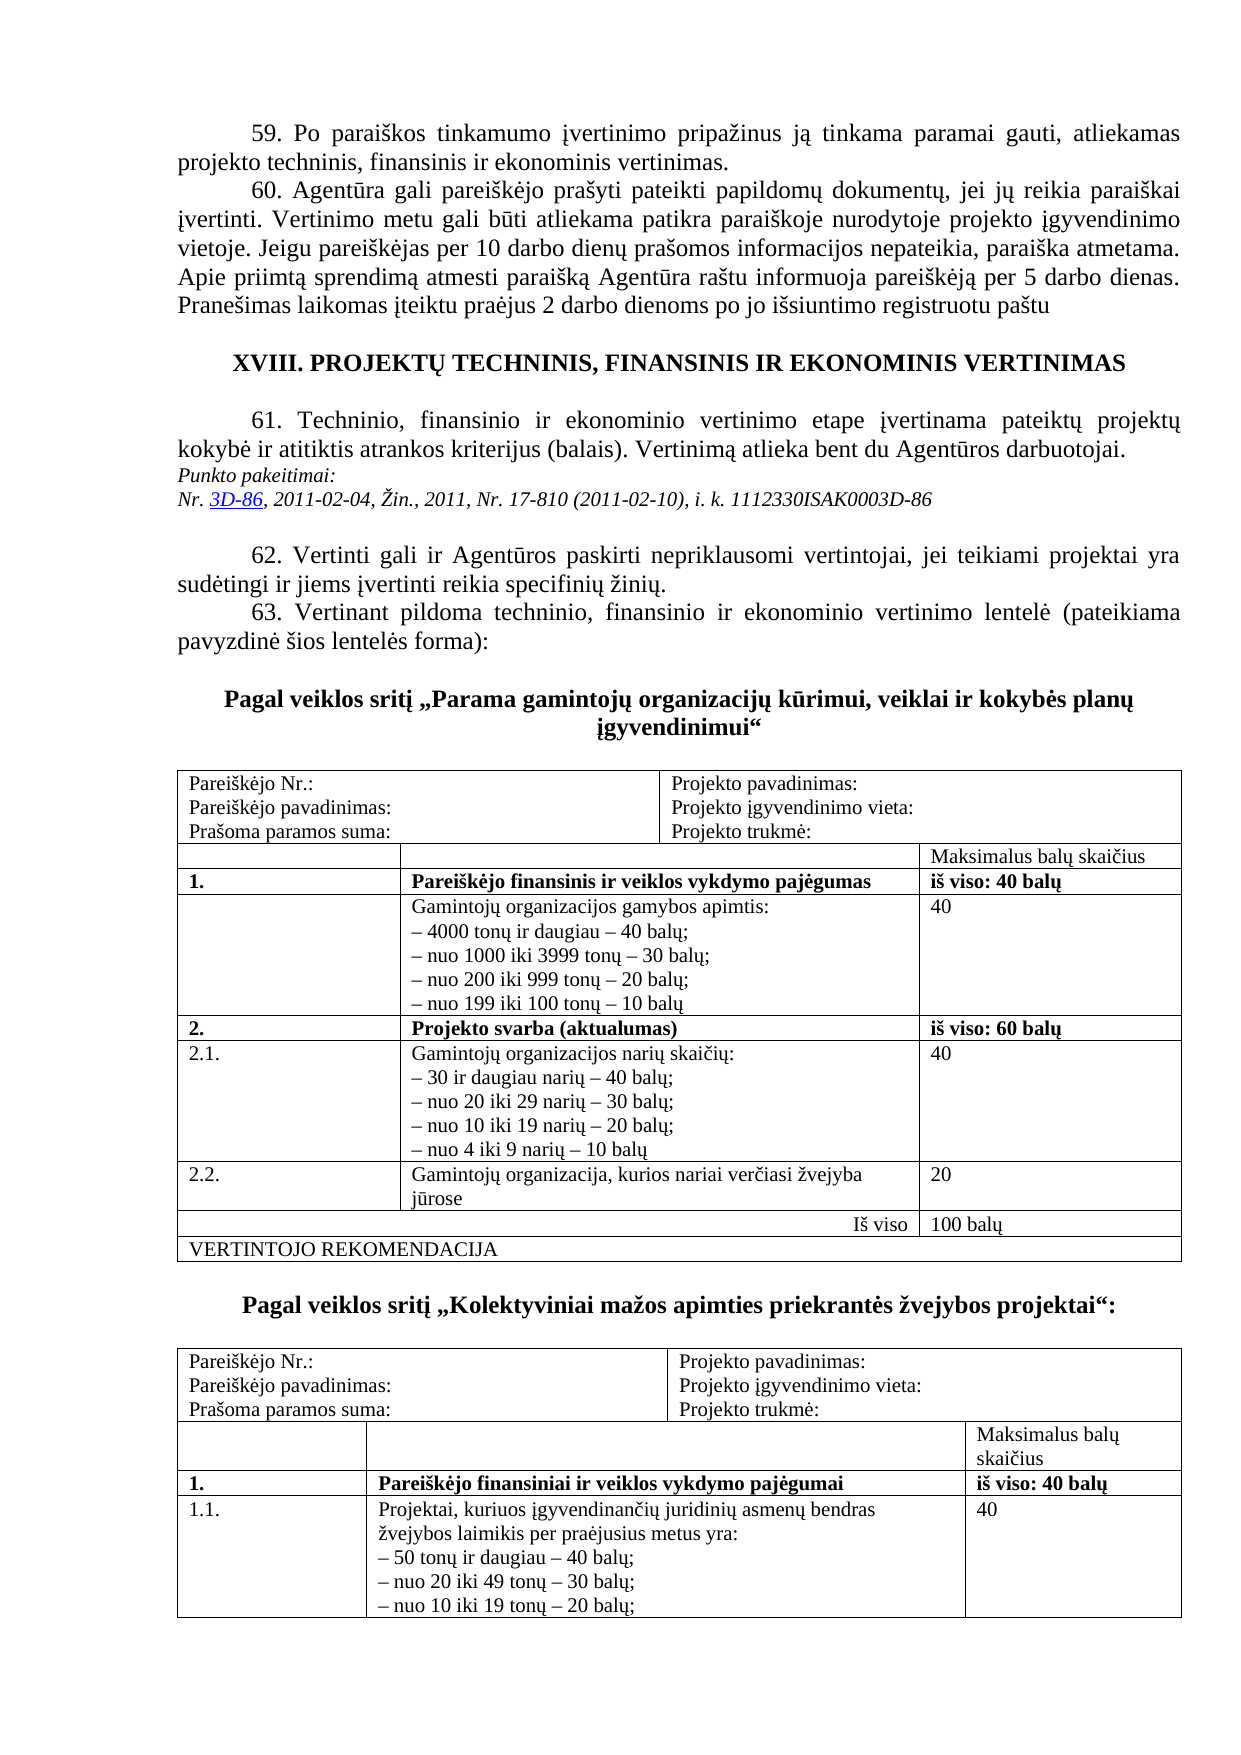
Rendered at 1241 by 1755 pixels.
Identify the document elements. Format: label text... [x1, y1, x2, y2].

table_cell 40 [920, 1041, 1181, 1161]
table_header Pareiškėjo Nr.: Pareiškėjo pavadinimas: Prašoma paramos suma: [178, 1349, 667, 1421]
table_cell 20 [920, 1162, 1181, 1210]
text Nr. 3D-86, 2011-02-04, Žin., 2011, Nr. 17-810 (2011-02-10), i. k. 1112330ISAK0003D-86 [177, 487, 1181, 511]
text 63. Vertinant pildoma techninio, finansinio ir ekonominio vertinimo lentelė (pateikiama pavyzdinė šios lentelės forma): [177, 597, 1181, 655]
table_cell 1. [178, 869, 400, 893]
table_cell Projekto svarba (aktualumas) [401, 1016, 919, 1040]
table_cell Iš viso [178, 1211, 919, 1236]
table_header Projekto pavadinimas: Projekto įgyvendinimo vieta: Projekto trukmė: [668, 1349, 1181, 1421]
table_cell 100 balų [920, 1211, 1181, 1236]
table_cell 1. [178, 1471, 366, 1495]
table_cell iš viso: 40 balų [920, 869, 1181, 893]
text Pagal veiklos sritį „Parama gamintojų organizacijų kūrimui, veiklai ir kokybės planų įgyvendinimui“ [177, 684, 1181, 741]
table_cell 2. [178, 1016, 400, 1040]
table_header Pareiškėjo Nr.: Pareiškėjo pavadinimas: Prašoma paramos suma: [178, 771, 659, 843]
table_cell 40 [966, 1496, 1181, 1617]
table_cell Maksimalus balų skaičius [966, 1422, 1181, 1470]
text XVIII. PROJEKTŲ TECHNINIS, FINANSINIS IR EKONOMINIS VERTINIMAS [177, 348, 1181, 377]
table_cell VERTINTOJO REKOMENDACIJA [178, 1237, 1181, 1261]
table_cell Maksimalus balų skaičius [920, 844, 1181, 868]
table_cell Gamintojų organizacijos narių skaičių: – 30 ir daugiau narių – 40 balų; – nuo 20 iki 29 narių – 30 balų; – nuo 10 iki 19 narių – 20 balų; – nuo 4 iki 9 narių – 10 balų [401, 1041, 919, 1161]
table_cell [401, 844, 919, 868]
text 59. Po paraiškos tinkamumo įvertinimo pripažinus ją tinkama paramai gauti, atliekamas projekto techninis, finansinis ir ekonominis vertinimas. [177, 118, 1181, 176]
table_cell [178, 844, 400, 868]
table_cell 2.1. [178, 1041, 400, 1161]
table_cell Pareiškėjo finansiniai ir veiklos vykdymo pajėgumai [367, 1471, 965, 1495]
table_cell iš viso: 40 balų [966, 1471, 1181, 1495]
text Punkto pakeitimai: [177, 463, 1181, 487]
table_header Projekto pavadinimas: Projekto įgyvendinimo vieta: Projekto trukmė: [660, 771, 1181, 843]
table_cell [178, 1422, 366, 1470]
text 62. Vertinti gali ir Agentūros paskirti nepriklausomi vertintojai, jei teikiami projektai yra sudėtingi ir jiems įvertinti reikia specifinių žinių. [177, 540, 1181, 597]
table_cell 40 [920, 895, 1181, 1015]
text Pagal veiklos sritį „Kolektyviniai mažos apimties priekrantės žvejybos projektai“: [177, 1290, 1181, 1319]
table_cell Projektai, kuriuos įgyvendinančių juridinių asmenų bendras žvejybos laimikis per praėjusius metus yra: – 50 tonų ir daugiau – 40 balų; – nuo 20 iki 49 tonų – 30 balų; – nuo 10 iki 19 tonų – 20 balų; [367, 1496, 965, 1617]
table_cell iš viso: 60 balų [920, 1016, 1181, 1040]
table_cell 1.1. [178, 1496, 366, 1617]
table_cell Pareiškėjo finansinis ir veiklos vykdymo pajėgumas [401, 869, 919, 893]
table_cell Gamintojų organizacijos gamybos apimtis: – 4000 tonų ir daugiau – 40 balų; – nuo 1000 iki 3999 tonų – 30 balų; – nuo 200 iki 999 tonų – 20 balų; – nuo 199 iki 100 tonų – 10 balų [401, 895, 919, 1015]
table_cell [178, 895, 400, 1015]
text 61. Techninio, finansinio ir ekonominio vertinimo etape įvertinama pateiktų projektų kokybė ir atitiktis atrankos kriterijus (balais). Vertinimą atlieka bent du Agentūros darbuotojai. [177, 406, 1181, 463]
table_cell [367, 1422, 965, 1470]
table_cell 2.2. [178, 1162, 400, 1210]
text 60. Agentūra gali pareiškėjo prašyti pateikti papildomų dokumentų, jei jų reikia paraiškai įvertinti. Vertinimo metu gali būti atliekama patikra paraiškoje nurodytoje projekto įgyvendinimo vietoje. Jeigu pareiškėjas per 10 darbo dienų prašomos informacijos nepateikia, paraiška atmetama. Apie priimtą sprendimą atmesti paraišką Agentūra raštu informuoja pareiškėją per 5 darbo dienas. Pranešimas laikomas įteiktu praėjus 2 darbo dienoms po jo išsiuntimo registruotu paštu [177, 176, 1181, 319]
table_cell Gamintojų organizacija, kurios nariai verčiasi žvejyba jūrose [401, 1162, 919, 1210]
